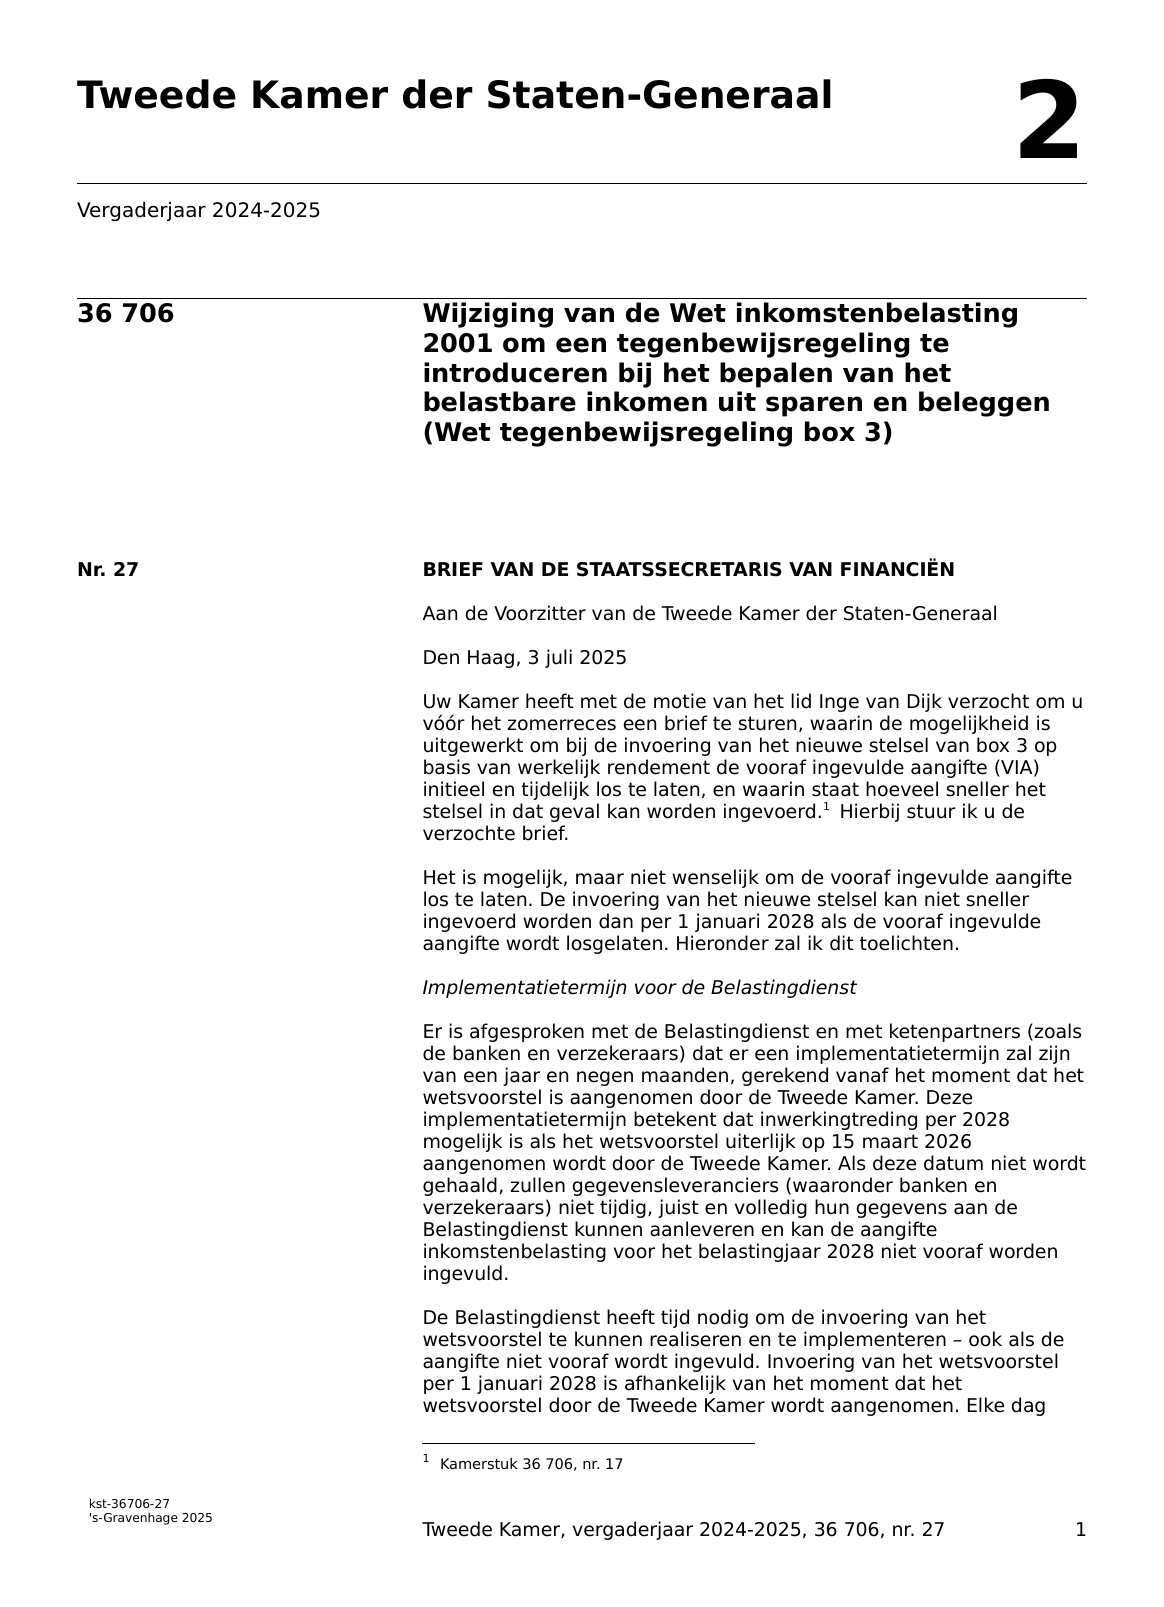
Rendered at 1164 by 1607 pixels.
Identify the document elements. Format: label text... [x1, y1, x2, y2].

text De Belastingdienst heeft tijd nodig om de invoering van het wetsvoorstel te kunnen realiseren en te implementeren – ook als de aangifte niet vooraf wordt ingevuld. Invoering van het wetsvoorstel per 1 januari 2028 is afhankelijk van het moment dat het wetsvoorstel door de Tweede Kamer wordt aangenomen. Elke dag [422, 1307, 1087, 1417]
text Uw Kamer heeft met de motie van het lid Inge van Dijk verzocht om u vóór het zomerreces een brief te sturen, waarin de mogelijkheid is uitgewerkt om bij de invoering van het nieuwe stelsel van box 3 op basis van werkelijk rendement de vooraf ingevulde aangifte (VIA) initieel en tijdelijk los te laten, en waarin staat hoeveel sneller het stelsel in dat geval kan worden ingevoerd. Hierbij stuur ik u de verzochte brief. [422, 691, 1087, 845]
subtitle 36 706 Wijziging van de Wet inkomstenbelasting 2001 om een tegenbewijsregeling te introduceren bij het bepalen van het belastbare inkomen uit sparen en beleggen (Wet tegenbewijsregeling box 3) [77, 299, 1087, 447]
subtitle Nr. 27 BRIEF VAN DE STAATSSECRETARIS VAN FINANCIËN [77, 558, 1087, 580]
subtitle Implementatietermijn voor de Belastingdienst [422, 977, 1087, 999]
table_cell Vergaderjaar 2024-2025 [77, 184, 1087, 298]
text Den Haag, 3 juli 2025 [422, 647, 1087, 669]
text Het is mogelijk, maar niet wenselijk om de vooraf ingevulde aangifte los te laten. De invoering van het nieuwe stelsel kan niet sneller ingevoerd worden dan per 1 januari 2028 als de vooraf ingevulde aangifte wordt losgelaten. Hieronder zal ik dit toelichten. [422, 867, 1087, 955]
text Kamerstuk 36 706, nr. 17 [422, 1452, 1087, 1474]
text 's-Gravenhage 2025 [88, 1511, 323, 1525]
table_header Tweede Kamer der Staten-Generaal [77, 59, 886, 183]
text kst-36706-27 [88, 1497, 323, 1511]
table_header 2 [886, 59, 1087, 183]
text Er is afgesproken met de Belastingdienst en met ketenpartners (zoals de banken en verzekeraars) dat er een implementatietermijn zal zijn van een jaar en negen maanden, gerekend vanaf het moment dat het wetsvoorstel is aangenomen door de Tweede Kamer. Deze implementatietermijn betekent dat inwerkingtreding per 2028 mogelijk is als het wetsvoorstel uiterlijk op 15 maart 2026 aangenomen wordt door de Tweede Kamer. Als deze datum niet wordt gehaald, zullen gegevensleveranciers (waaronder banken en verzekeraars) niet tijdig, juist en volledig hun gegevens aan de Belastingdienst kunnen aanleveren en kan de aangifte inkomstenbelasting voor het belastingjaar 2028 niet vooraf worden ingevuld. [422, 1021, 1087, 1285]
text Aan de Voorzitter van de Tweede Kamer der Staten-Generaal [422, 603, 1087, 624]
